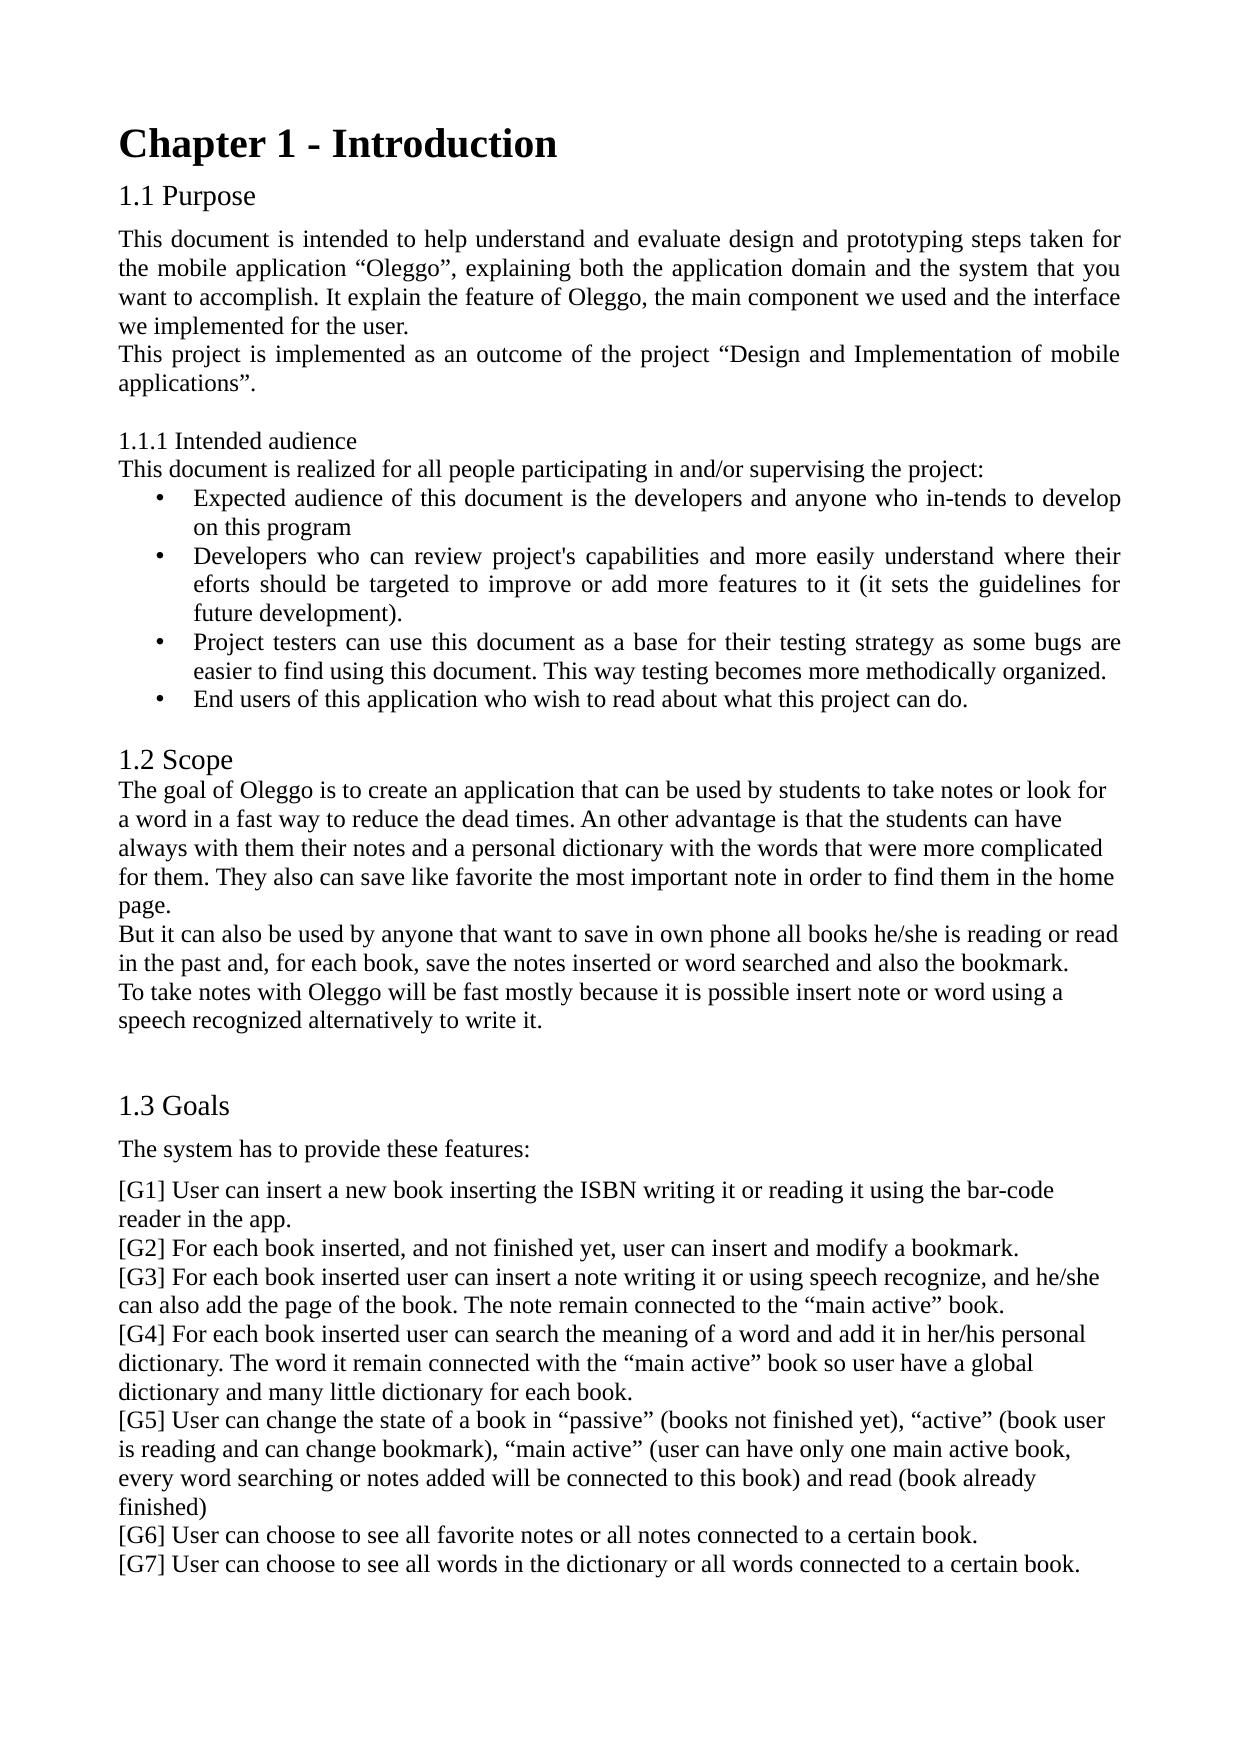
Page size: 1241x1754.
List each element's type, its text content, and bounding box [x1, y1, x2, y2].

list Expected audience of this document is the developers and anyone who in-tends to develop on this program [156, 483, 1122, 541]
text 1.1 Purpose [118, 178, 1122, 212]
text This document is intended to help understand and evaluate design and prototyping steps taken for the mobile application “Oleggo”, explaining both the application domain and the system that you want to accomplish. It explain the feature of Oleggo, the main component we used and the interface we implemented for the user. [118, 224, 1122, 339]
text 1.3 Goals [118, 1088, 1122, 1122]
list Project testers can use this document as a base for their testing strategy as some bugs are easier to find using this document. This way testing becomes more methodically organized. [156, 627, 1122, 684]
list Developers who can review project's capabilities and more easily understand where their eforts should be targeted to improve or add more features to it (it sets the guidelines for future development). [156, 541, 1122, 627]
text This project is implemented as an outcome of the project “Design and Implementation of mobile applications”. [118, 339, 1122, 397]
text The goal of Oleggo is to create an application that can be used by students to take notes or look for a word in a fast way to reduce the dead times. An other advantage is that the students can have always with them their notes and a personal dictionary with the words that were more complicated for them. They also can save like favorite the most important note in order to find them in the home page. But it can also be used by anyone that want to save in own phone all books he/she is reading or read in the past and, for each book, save the notes inserted or word searched and also the bookmark. To take notes with Oleggo will be fast mostly because it is possible insert note or word using a speech recognized alternatively to write it. [118, 776, 1122, 1034]
text This document is realized for all people participating in and/or supervising the project: [118, 454, 1122, 483]
text Chapter 1 - Introduction [118, 118, 1122, 166]
text [G1] User can insert a new book inserting the ISBN writing it or reading it using the bar-code reader in the app. [G2] For each book inserted, and not finished yet, user can insert and modify a bookmark. [G3] For each book inserted user can insert a note writing it or using speech recognize, and he/she can also add the page of the book. The note remain connected to the “main active” book. [G4] For each book inserted user can search the meaning of a word and add it in her/his personal dictionary. The word it remain connected with the “main active” book so user have a global dictionary and many little dictionary for each book. [G5] User can change the state of a book in “passive” (books not finished yet), “active” (book user is reading and can change bookmark), “main active” (user can have only one main active book, every word searching or notes added will be connected to this book) and read (book already finished) [G6] User can choose to see all favorite notes or all notes connected to a certain book. [G7] User can choose to see all words in the dictionary or all words connected to a certain book. [118, 1175, 1122, 1578]
text The system has to provide these features: [118, 1134, 1122, 1163]
text 1.1.1 Intended audience [118, 426, 1122, 454]
list End users of this application who wish to read about what this project can do. [156, 684, 1122, 713]
text 1.2 Scope [118, 742, 1122, 776]
